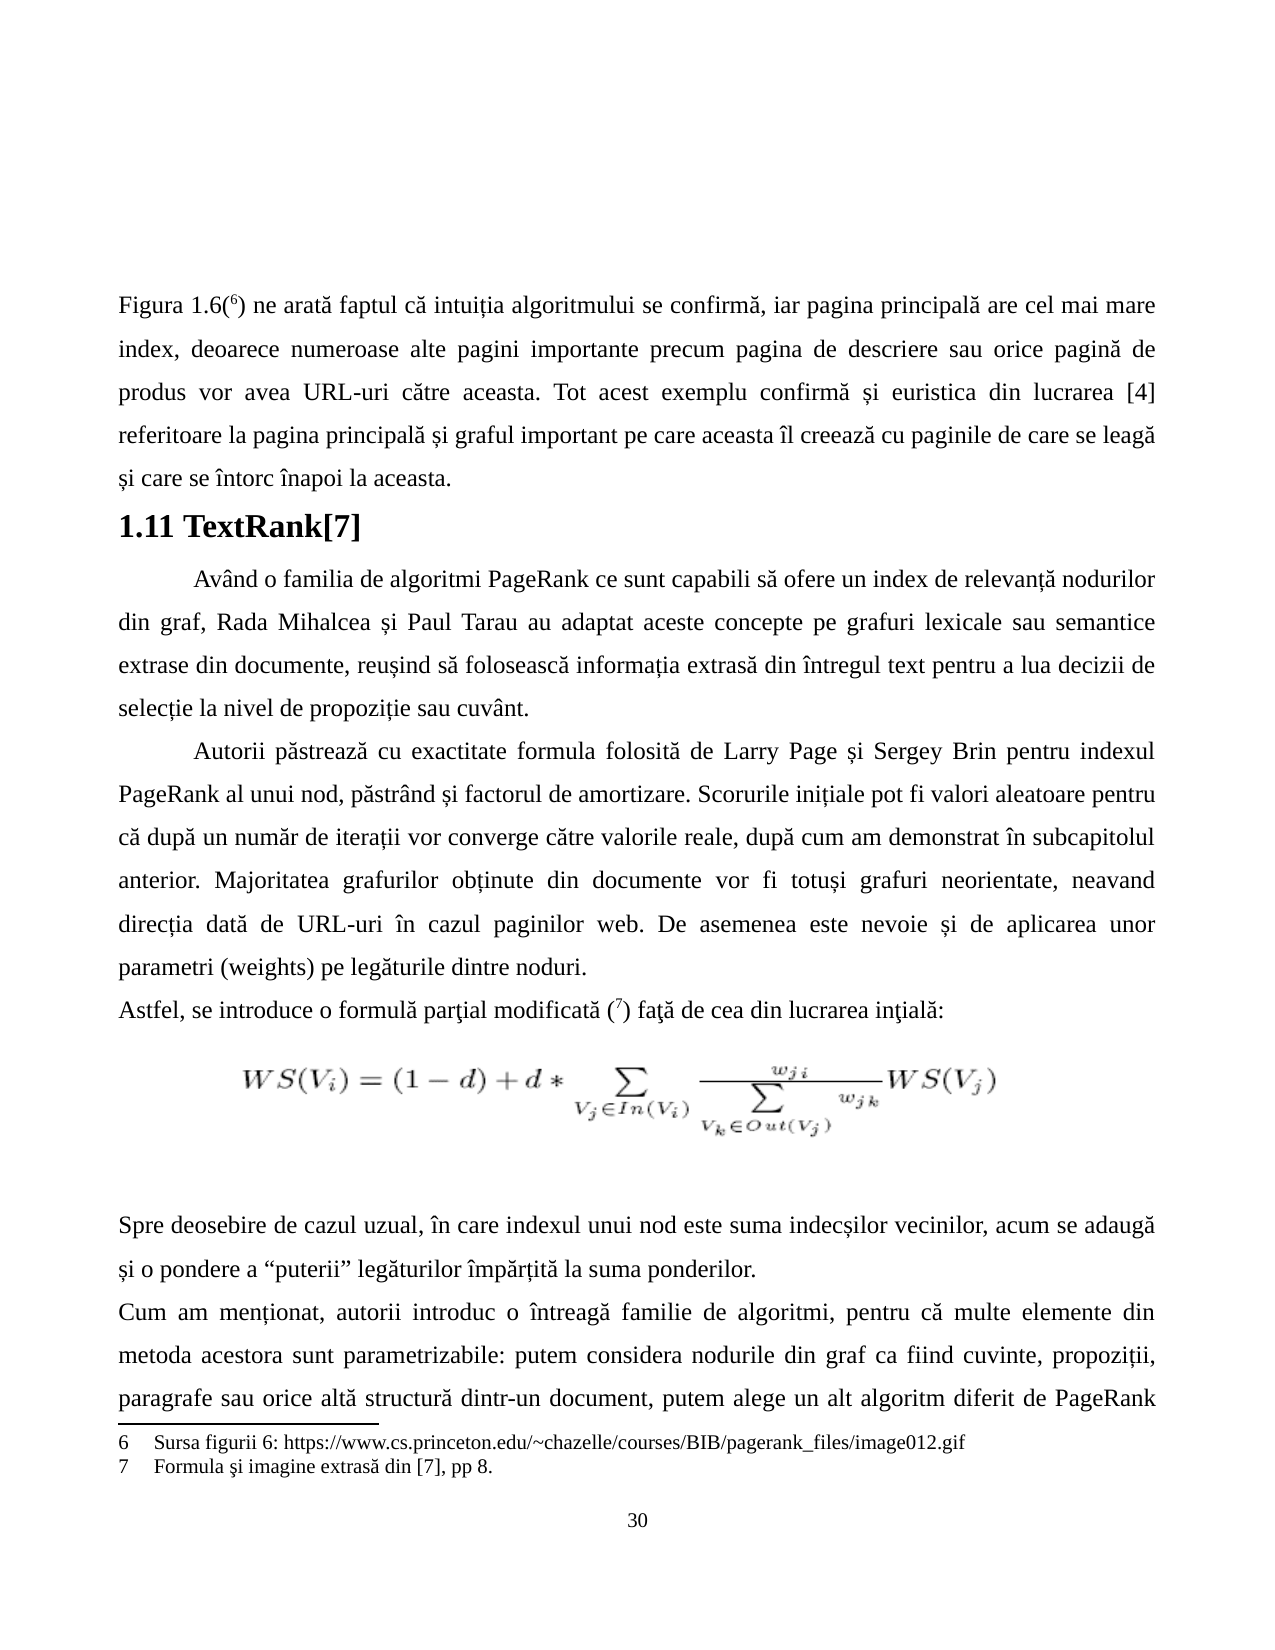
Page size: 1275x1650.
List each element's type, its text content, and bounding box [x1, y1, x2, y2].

subtitle 1.11 TextRank[7] [118, 506, 1157, 544]
subtitle Figura 1.6() ne arată faptul că intuiția algoritmului se confirmă, iar pagina principală are cel mai mare index, deoarece numeroase alte pagini importante precum pagina de descriere sau orice pagină de produs vor avea URL-uri către aceasta. Tot acest exemplu confirmă și euristica din lucrarea [4] referitoare la pagina principală și graful important pe care aceasta îl creează cu paginile de care se leagă și care se întorc înapoi la aceasta. [118, 291, 1157, 492]
picture [218, 1044, 1033, 1147]
subtitle Autorii păstrează cu exactitate formula folosită de Larry Page și Sergey Brin pentru indexul PageRank al unui nod, păstrând și factorul de amortizare. Scorurile inițiale pot fi valori aleatoare pentru că după un număr de iterații vor converge către valorile reale, după cum am demonstrat în subcapitolul anterior. Majoritatea grafurilor obținute din documente vor fi totuși grafuri neorientate, neavand direcția dată de URL-uri în cazul paginilor web. De asemenea este nevoie și de aplicarea unor parametri (weights) pe legăturile dintre noduri. [118, 736, 1157, 981]
subtitle Sursa figurii 6: https://www.cs.princeton.edu/~chazelle/courses/BIB/pagerank_files/image012.gif [118, 1430, 1157, 1454]
subtitle Formula şi imagine extrasă din [7], pp 8. [118, 1454, 1157, 1478]
subtitle Spre deosebire de cazul uzual, în care indexul unui nod este suma indecșilor vecinilor, acum se adaugă și o pondere a “puterii” legăturilor împărțită la suma ponderilor. [118, 1211, 1157, 1282]
subtitle Cum am menționat, autorii introduc o întreagă familie de algoritmi, pentru că multe elemente din metoda acestora sunt parametrizabile: putem considera nodurile din graf ca fiind cuvinte, propoziții, paragrafe sau orice altă structură dintr-un document, putem alege un alt algoritm diferit de PageRank [118, 1297, 1157, 1412]
subtitle Având o familia de algoritmi PageRank ce sunt capabili să ofere un index de relevanță nodurilor din graf, Rada Mihalcea și Paul Tarau au adaptat aceste concepte pe grafuri lexicale sau semantice extrase din documente, reușind să folosească informația extrasă din întregul text pentru a lua decizii de selecție la nivel de propoziție sau cuvânt. [118, 564, 1157, 722]
subtitle Astfel, se introduce o formulă parţial modificată () faţă de cea din lucrarea inţială: [118, 995, 1157, 1024]
